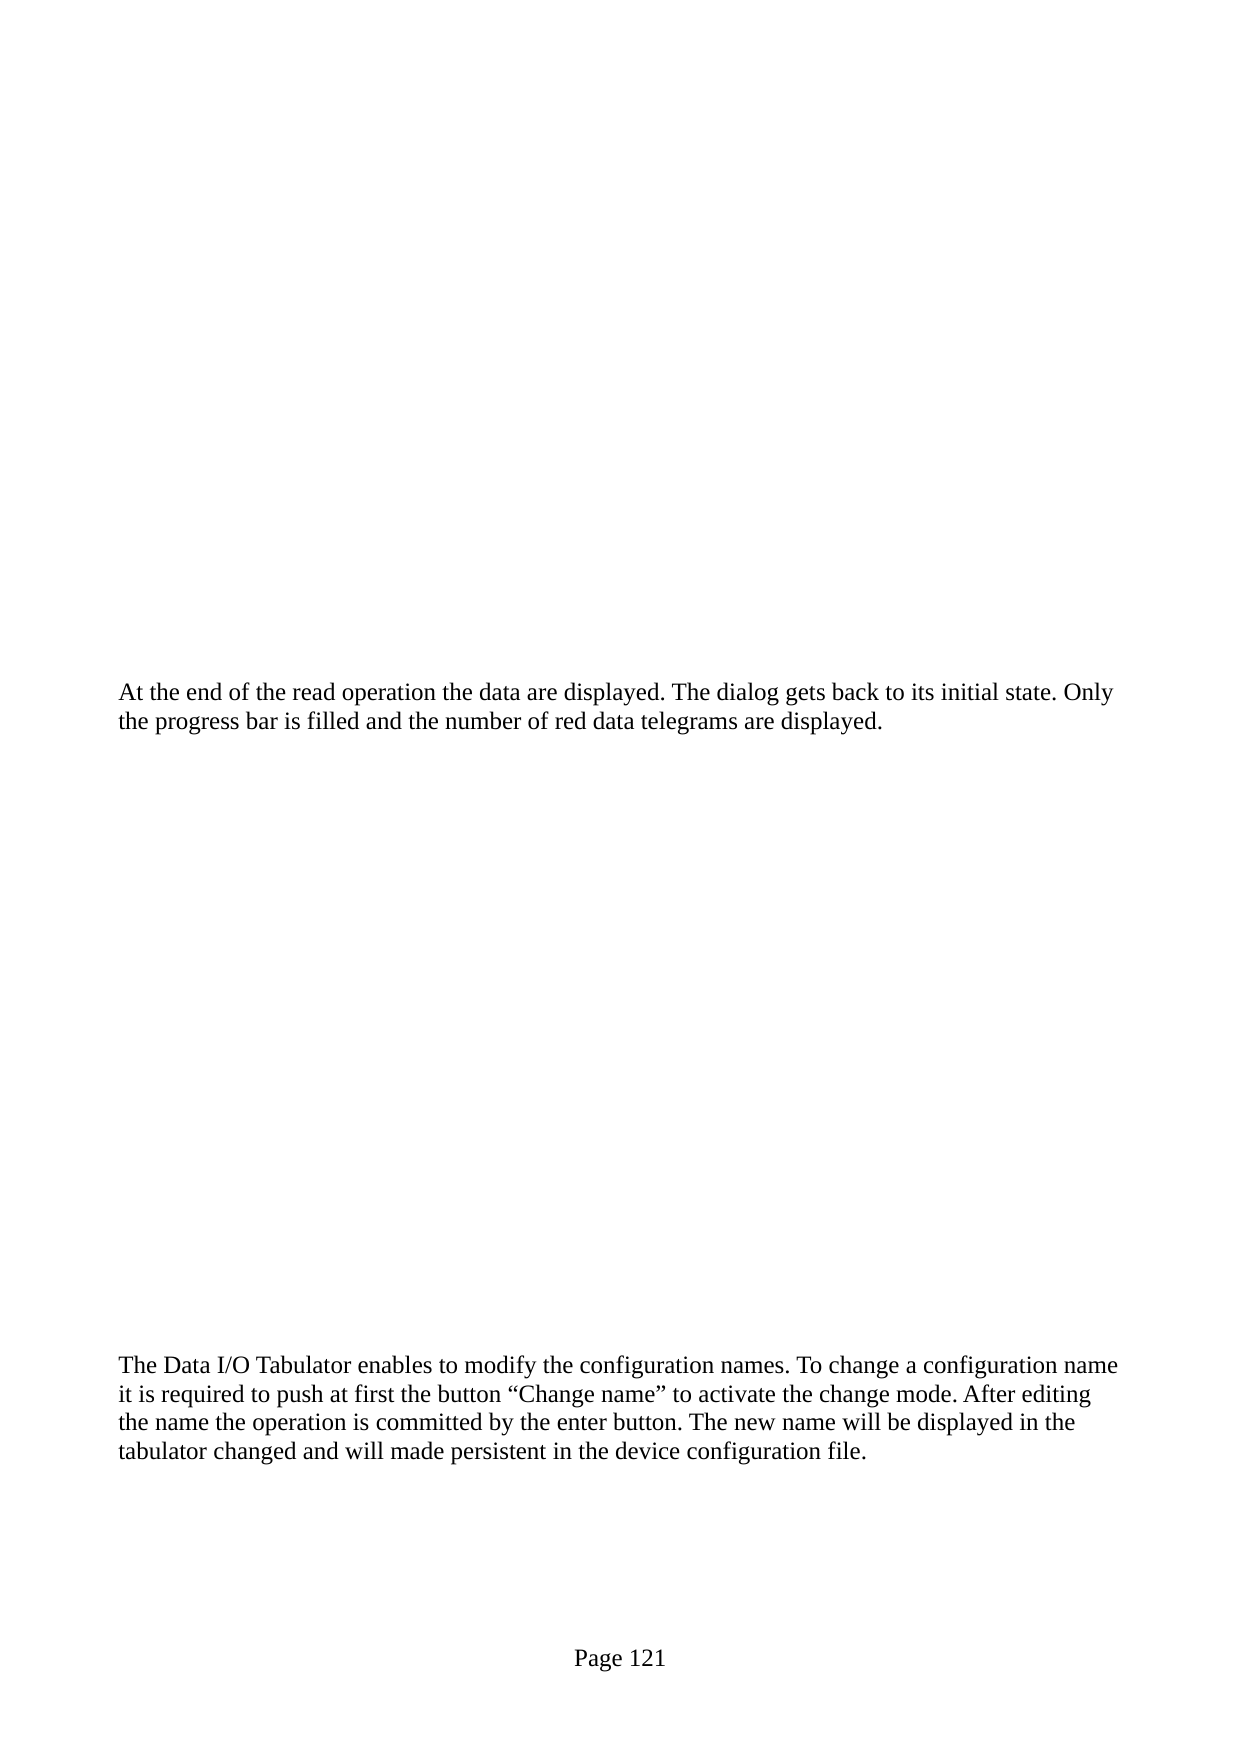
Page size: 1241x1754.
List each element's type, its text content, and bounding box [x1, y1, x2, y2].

text At the end of the read operation the data are displayed. The dialog gets back to its initial state. Only the progress bar is filled and the number of red data telegrams are displayed. [118, 677, 1122, 735]
text The Data I/O Tabulator enables to modify the configuration names. To change a configuration name it is required to push at first the button “Change name” to activate the change mode. After editing the name the operation is committed by the enter button. The new name will be displayed in the tabulator changed and will made persistent in the device configuration file. [118, 1350, 1122, 1465]
